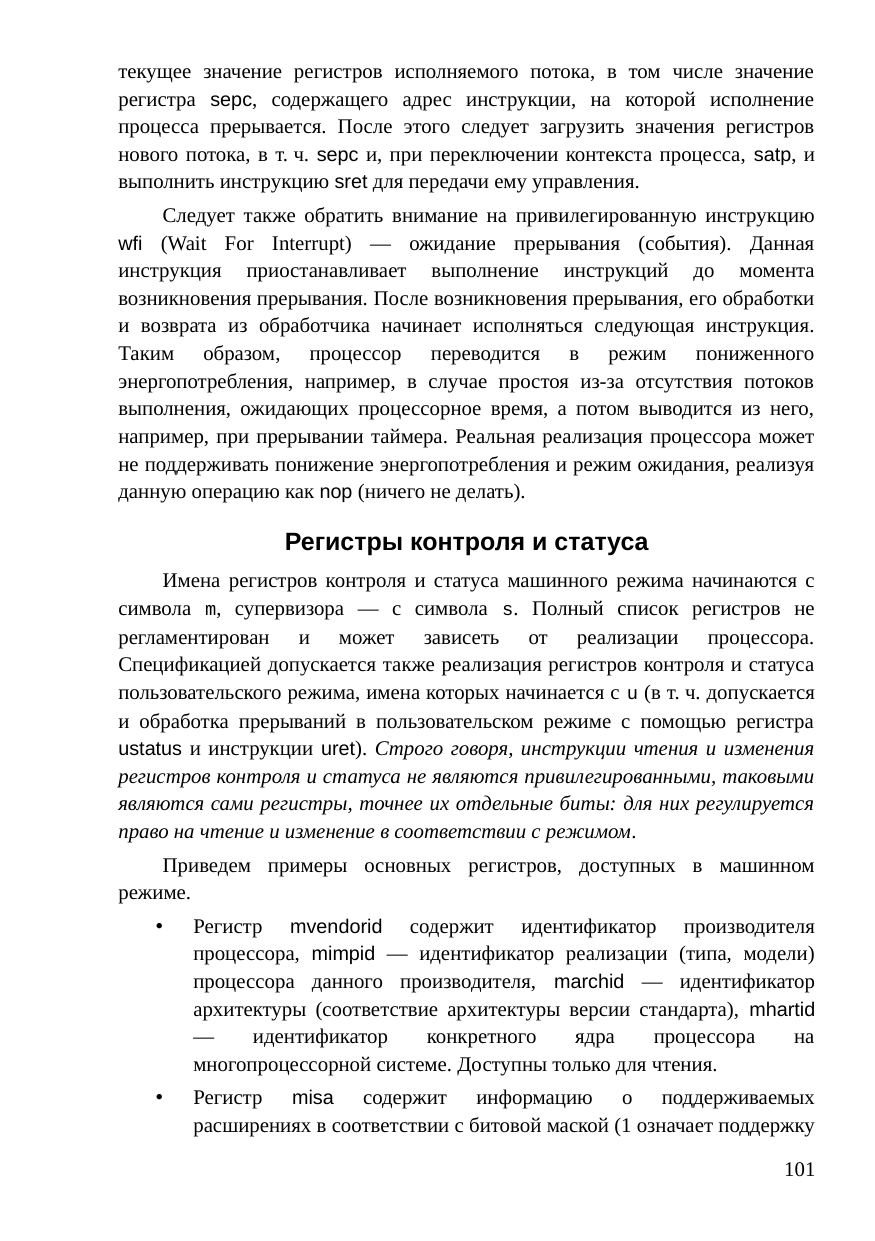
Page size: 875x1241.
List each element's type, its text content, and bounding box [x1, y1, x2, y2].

text текущее значение регистров исполняемого потока, в том числе значение регистра sepc, содержащего адрес инструкции, на которой исполнение процесса прерывается. После этого следует загрузить значения регистров нового потока, в т. ч. sepc и, при переключении контекста процесса, satp, и выполнить инструкцию sret для передачи ему управления. [118, 59, 815, 193]
subtitle Регистры контроля и статуса [177, 527, 756, 556]
text Имена регистров контроля и статуса машинного режима начинаются с символа m, супервизора — с символа s. Полный список регистров не регламентирован и может зависеть от реализации процессора. Спецификацией допускается также реализация регистров контроля и статуса пользовательского режима, имена которых начинается с u (в т. ч. допускается и обработка прерываний в пользовательском режиме с помощью регистра ustatus и инструкции uret). Строго говоря, инструкции чтения и изменения регистров контроля и статуса не являются привилегированными, таковыми являются сами регистры, точнее их отдельные биты: для них регулируется право на чтение и изменение в соответствии с режимом. [118, 568, 815, 843]
list Регистр mvendorid содержит идентификатор производителя процессора, mimpid — идентификатор реализации (типа, модели) процессора данного производителя, marchid — идентификатор архитектуры (соответствие архитектуры версии стандарта), mhartid — идентификатор конкретного ядра процессора на многопроцессорной системе. Доступны только для чтения. [156, 914, 815, 1076]
list Регистр misa содержит информацию о поддерживаемых расширениях в соответствии с битовой маской (1 означает поддержку [156, 1085, 815, 1137]
text Приведем примеры основных регистров, доступных в машинном режиме. [118, 852, 815, 904]
text Следует также обратить внимание на привилегированную инструкцию wfi (Wait For Interrupt) — ожидание прерывания (события). Данная инструкция приостанавливает выполнение инструкций до момента возникновения прерывания. После возникновения прерывания, его обработки и возврата из обработчика начинает исполняться следующая инструкция. Таким образом, процессор переводится в режим пониженного энергопотребления, например, в случае простоя из-за отсутствия потоков выполнения, ожидающих процессорное время, а потом выводится из него, например, при прерывании таймера. Реальная реализация процессора может не поддерживать понижение энергопотребления и режим ожидания, реализуя данную операцию как nop (ничего не делать). [118, 203, 815, 503]
